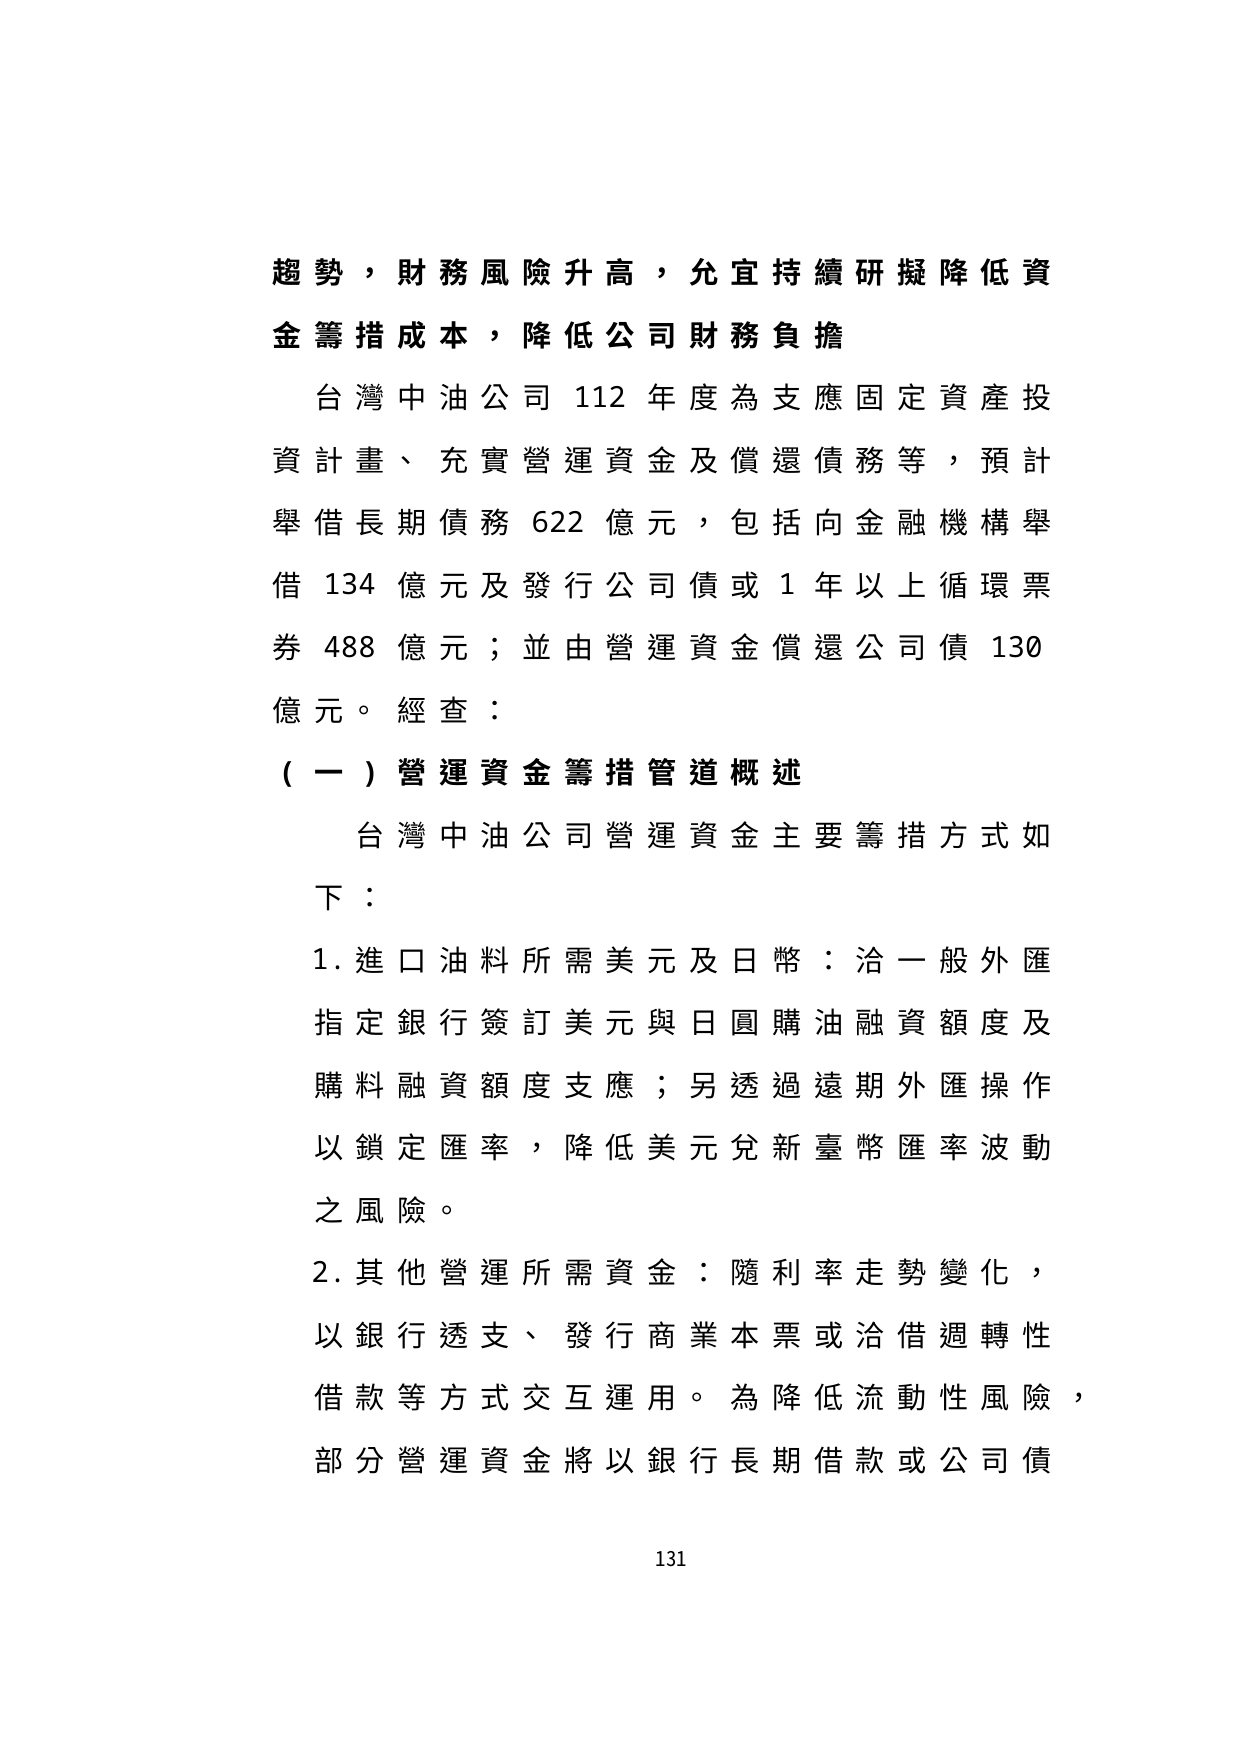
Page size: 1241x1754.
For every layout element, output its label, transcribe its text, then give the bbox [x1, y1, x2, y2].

text 台灣中油公司營運資金主要籌措方式如下： [271, 792, 1058, 917]
text 台灣中油公司112年度為支應固定資產投資計畫、充實營運資金及償還債務等，預計舉借長期債務622億元，包括向金融機構舉借134億元及發行公司債或1年以上循環票券488億元；並由營運資金償還公司債130億元。經查： [242, 354, 1058, 729]
text 2.其他營運所需資金：隨利率走勢變化，以銀行透支、發行商業本票或洽借週轉性借款等方式交互運用。為降低流動性風險，部分營運資金將以銀行長期借款或公司債支應。 [271, 1229, 1058, 1479]
text 1.進口油料所需美元及日幣：洽一般外匯指定銀行簽訂美元與日圓購油融資額度及購料融資額度支應；另透過遠期外匯操作以鎖定匯率，降低美元兌新臺幣匯率波動之風險。 [271, 917, 1058, 1229]
text (一)營運資金籌措管道概述 [242, 729, 1058, 792]
text 趨勢，財務風險升高，允宜持續研擬降低資金籌措成本，降低公司財務負擔 [183, 229, 1058, 354]
